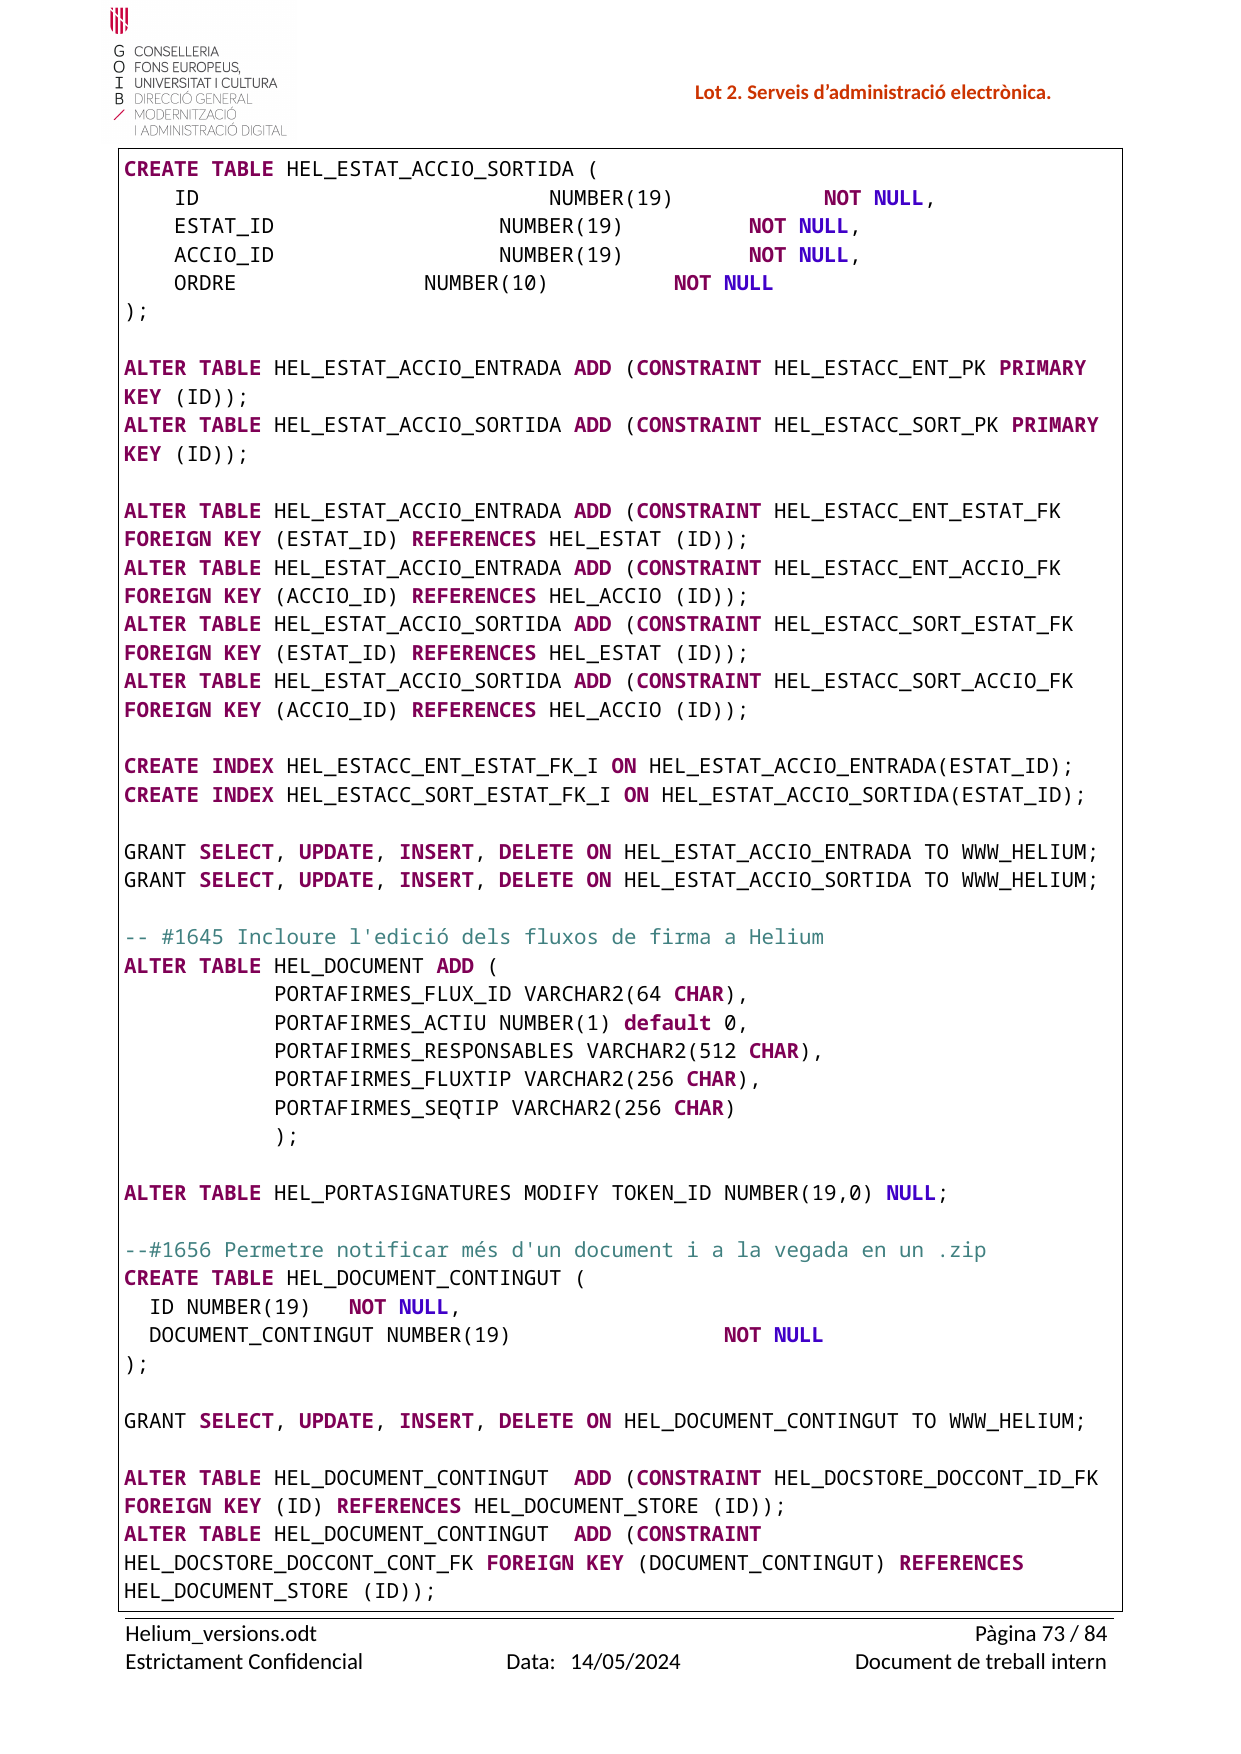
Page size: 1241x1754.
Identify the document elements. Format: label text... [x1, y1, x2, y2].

picture [100, 0, 297, 144]
table_header CREATE TABLE HEL_ESTAT_ACCIO_SORTIDA ( ID NUMBER(19) NOT NULL, ESTAT_ID NUMBER(19) NOT NULL, ACCIO_ID NUMBER(19) NOT NULL, ORDRE NUMBER(10) NOT NULL ); ALTER TABLE HEL_ESTAT_ACCIO_ENTRADA ADD (CONSTRAINT HEL_ESTACC_ENT_PK PRIMARY KEY (ID)); ALTER TABLE HEL_ESTAT_ACCIO_SORTIDA ADD (CONSTRAINT HEL_ESTACC_SORT_PK PRIMARY KEY (ID)); ALTER TABLE HEL_ESTAT_ACCIO_ENTRADA ADD (CONSTRAINT HEL_ESTACC_ENT_ESTAT_FK FOREIGN KEY (ESTAT_ID) REFERENCES HEL_ESTAT (ID)); ALTER TABLE HEL_ESTAT_ACCIO_ENTRADA ADD (CONSTRAINT HEL_ESTACC_ENT_ACCIO_FK FOREIGN KEY (ACCIO_ID) REFERENCES HEL_ACCIO (ID)); ALTER TABLE HEL_ESTAT_ACCIO_SORTIDA ADD (CONSTRAINT HEL_ESTACC_SORT_ESTAT_FK FOREIGN KEY (ESTAT_ID) REFERENCES HEL_ESTAT (ID)); ALTER TABLE HEL_ESTAT_ACCIO_SORTIDA ADD (CONSTRAINT HEL_ESTACC_SORT_ACCIO_FK FOREIGN KEY (ACCIO_ID) REFERENCES HEL_ACCIO (ID)); CREATE INDEX HEL_ESTACC_ENT_ESTAT_FK_I ON HEL_ESTAT_ACCIO_ENTRADA(ESTAT_ID); CREATE INDEX HEL_ESTACC_SORT_ESTAT_FK_I ON HEL_ESTAT_ACCIO_SORTIDA(ESTAT_ID); GRANT SELECT, UPDATE, INSERT, DELETE ON HEL_ESTAT_ACCIO_ENTRADA TO WWW_HELIUM; GRANT SELECT, UPDATE, INSERT, DELETE ON HEL_ESTAT_ACCIO_SORTIDA TO WWW_HELIUM; -- #1645 Incloure l'edició dels fluxos de firma a Helium ALTER TABLE HEL_DOCUMENT ADD ( PORTAFIRMES_FLUX_ID VARCHAR2(64 CHAR), PORTAFIRMES_ACTIU NUMBER(1) default 0, PORTAFIRMES_RESPONSABLES VARCHAR2(512 CHAR), PORTAFIRMES_FLUXTIP VARCHAR2(256 CHAR), PORTAFIRMES_SEQTIP VARCHAR2(256 CHAR) ); ALTER TABLE HEL_PORTASIGNATURES MODIFY TOKEN_ID NUMBER(19,0) NULL; --#1656 Permetre notificar més d'un document i a la vegada en un .zip CREATE TABLE HEL_DOCUMENT_CONTINGUT ( ID NUMBER(19) NOT NULL, DOCUMENT_CONTINGUT NUMBER(19) NOT NULL ); GRANT SELECT, UPDATE, INSERT, DELETE ON HEL_DOCUMENT_CONTINGUT TO WWW_HELIUM; ALTER TABLE HEL_DOCUMENT_CONTINGUT ADD (CONSTRAINT HEL_DOCSTORE_DOCCONT_ID_FK FOREIGN KEY (ID) REFERENCES HEL_DOCUMENT_STORE (ID)); ALTER TABLE HEL_DOCUMENT_CONTINGUT ADD (CONSTRAINT HEL_DOCSTORE_DOCCONT_CONT_FK FOREIGN KEY (DOCUMENT_CONTINGUT) REFERENCES HEL_DOCUMENT_STORE (ID)); [119, 149, 1122, 1611]
